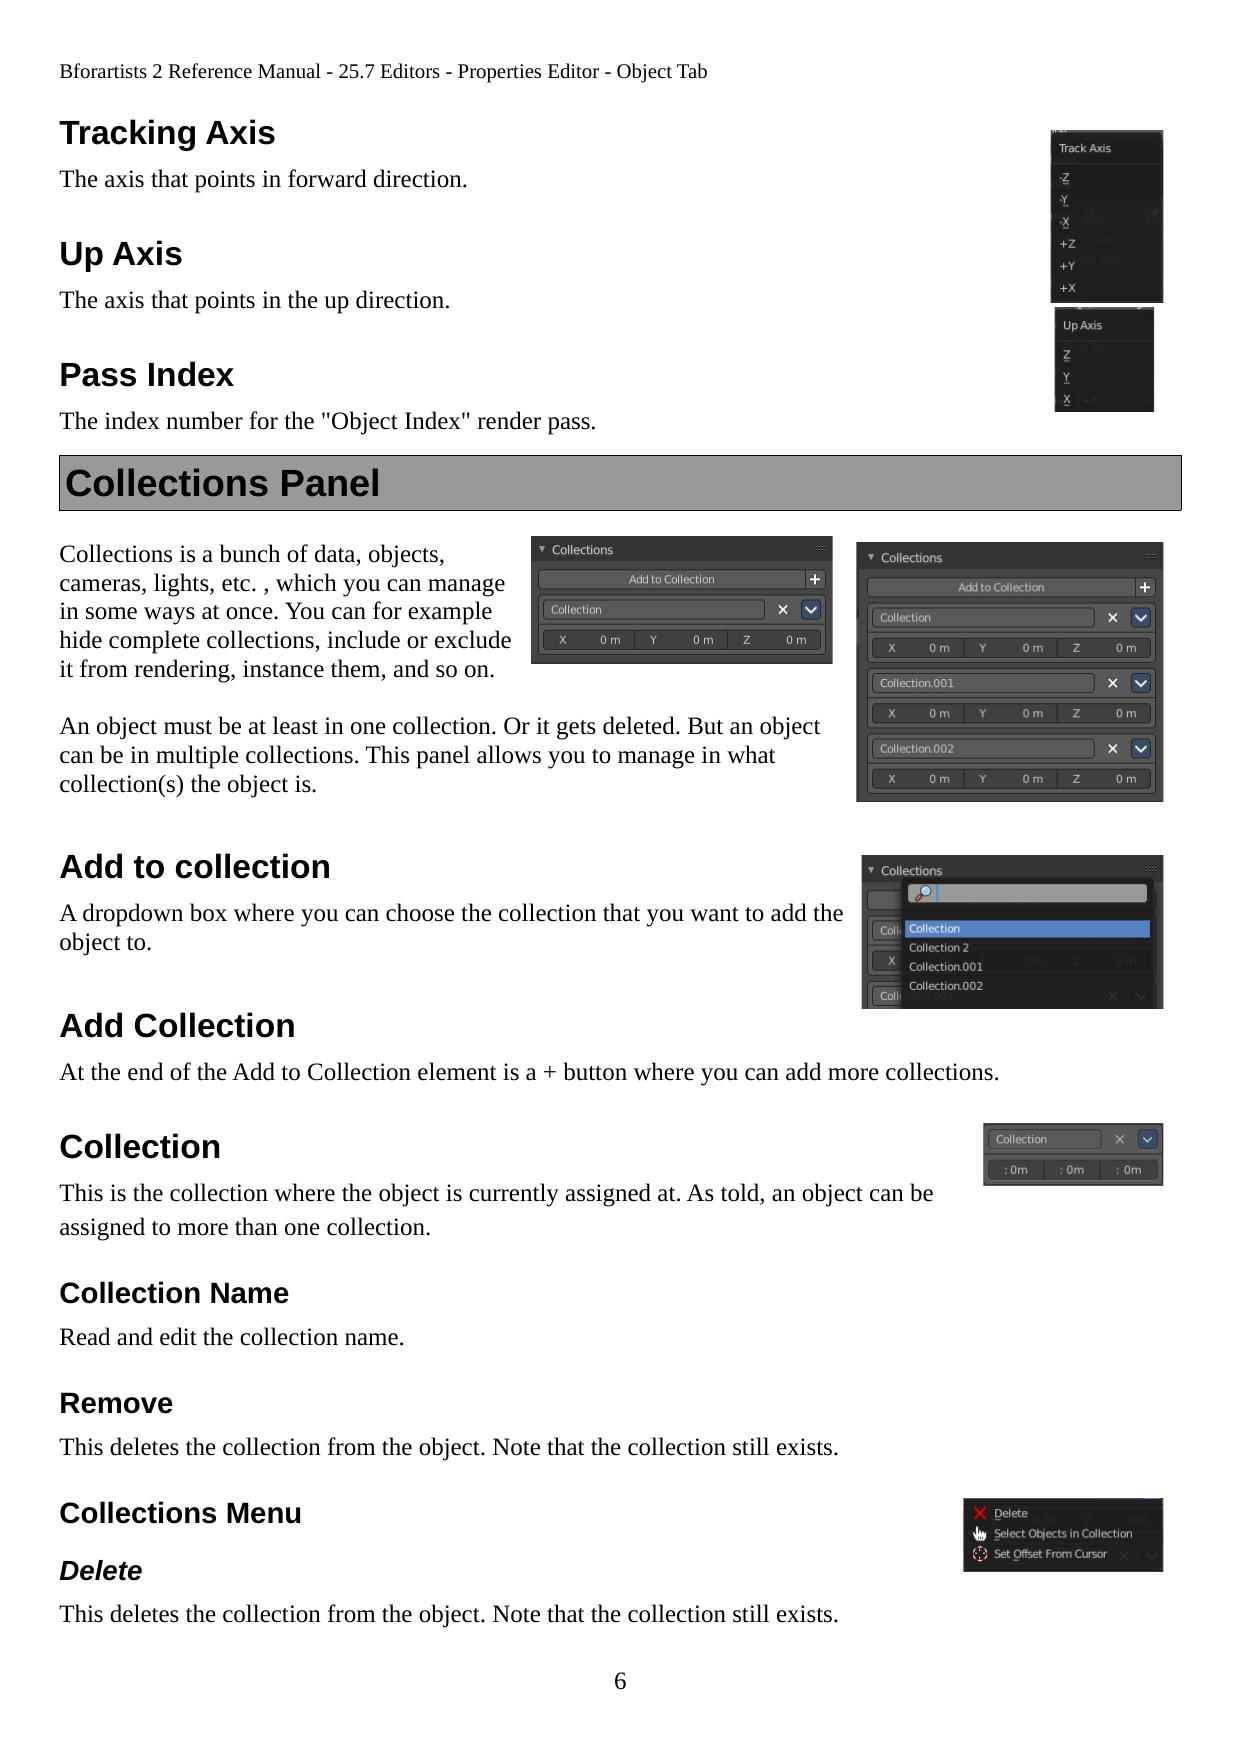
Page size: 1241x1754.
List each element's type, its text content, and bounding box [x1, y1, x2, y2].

subtitle Collection Name [59, 1276, 1181, 1309]
text The axis that points in the up direction. [59, 285, 1181, 313]
subtitle Up Axis [59, 234, 1050, 272]
text At the end of the Add to Collection element is a + button where you can add more collections. [59, 1057, 1181, 1085]
text Read and edit the collection name. [59, 1322, 1181, 1351]
text The index number for the "Object Index" render pass. [59, 406, 1181, 434]
subtitle Tracking Axis [59, 113, 1181, 151]
subtitle [1155, 355, 1181, 393]
picture [531, 536, 833, 664]
text This deletes the collection from the object. Note that the collection still exists. [59, 1599, 1181, 1627]
picture [983, 1123, 1164, 1186]
subtitle Pass Index [59, 355, 1054, 393]
subtitle Add Collection [59, 1006, 1181, 1044]
text This is the collection where the object is currently assigned at. As told, an object can be assigned to more than one collection. [59, 1178, 1181, 1241]
picture [963, 1498, 1164, 1572]
subtitle Add to collection [59, 847, 1181, 886]
picture [856, 542, 1164, 802]
subtitle Collections Menu [59, 1496, 1181, 1529]
picture [1054, 307, 1155, 412]
text This deletes the collection from the object. Note that the collection still exists. [59, 1432, 1181, 1461]
text The axis that points in forward direction. [59, 164, 1050, 192]
text A dropdown box where you can choose the collection that you want to add the object to. [59, 898, 861, 956]
table_header Collections Panel [60, 456, 1181, 510]
text An object must be at least in one collection. Or it gets deleted. But an object can be in multiple collections. This panel allows you to manage in what collection(s) the object is. [59, 711, 856, 798]
subtitle [1164, 1127, 1181, 1165]
subtitle Delete [59, 1554, 1181, 1586]
text Collections is a bunch of data, objects, cameras, lights, etc. , which you can manage in some ways at once. You can for example hide complete collections, include or exclude it from rendering, instance them, and so on. [59, 539, 1181, 683]
picture [1050, 130, 1164, 303]
picture [861, 855, 1164, 1009]
subtitle Remove [59, 1386, 1181, 1419]
subtitle Collection [59, 1127, 983, 1165]
subtitle [1164, 234, 1181, 272]
